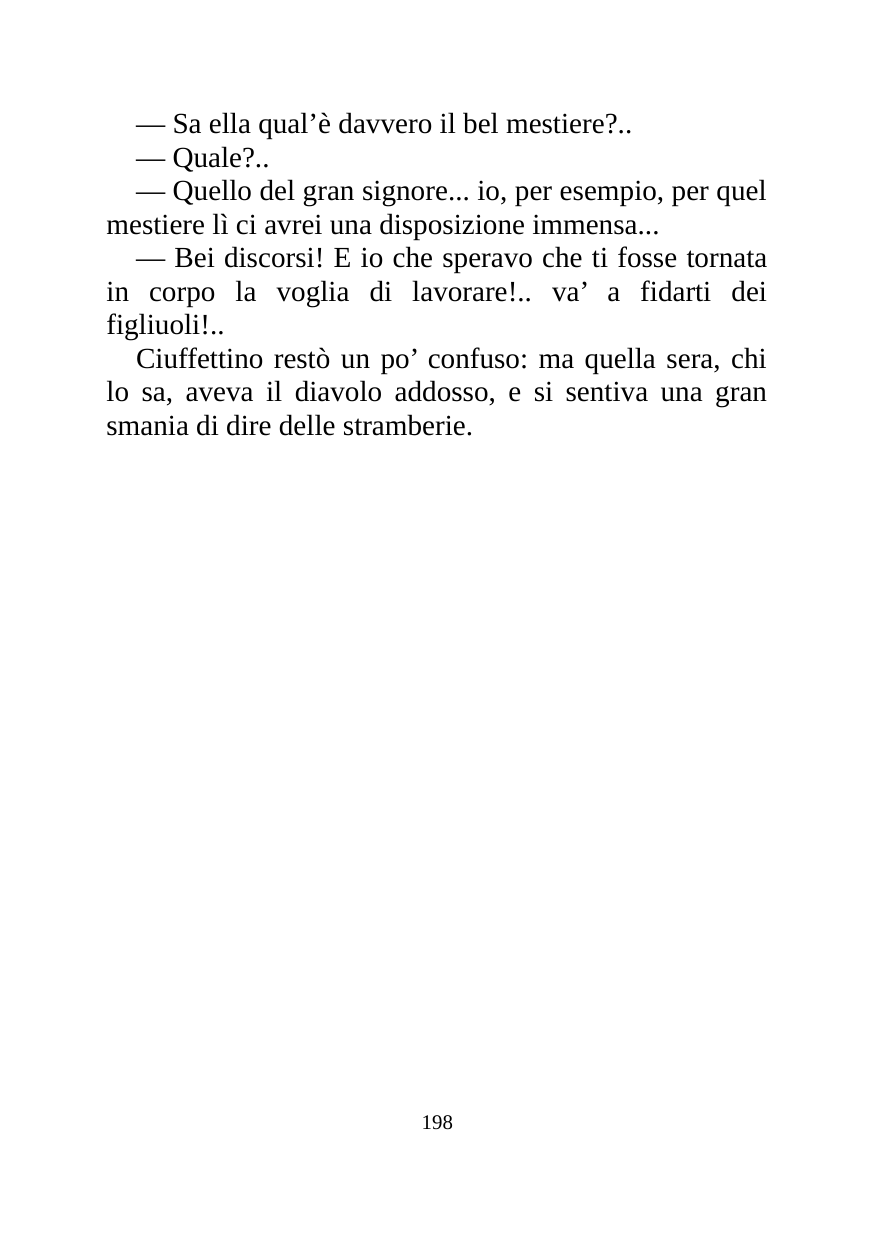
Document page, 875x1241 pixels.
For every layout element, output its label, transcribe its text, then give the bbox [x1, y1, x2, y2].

text — Bei discorsi! E io che speravo che ti fosse tornata in corpo la voglia di lavorare!.. va’ a fidarti dei figliuoli!.. [106, 240, 768, 341]
text Ciuffettino restò un po’ confuso: ma quella sera, chi lo sa, aveva il diavolo addosso, e si sentiva una gran smania di dire delle stramberie. [106, 341, 768, 442]
text — Quello del gran signore... io, per esempio, per quel mestiere lì ci avrei una disposizione immensa... [106, 173, 768, 240]
text — Sa ella qual’è davvero il bel mestiere?.. [106, 106, 768, 140]
text — Quale?.. [106, 140, 768, 173]
